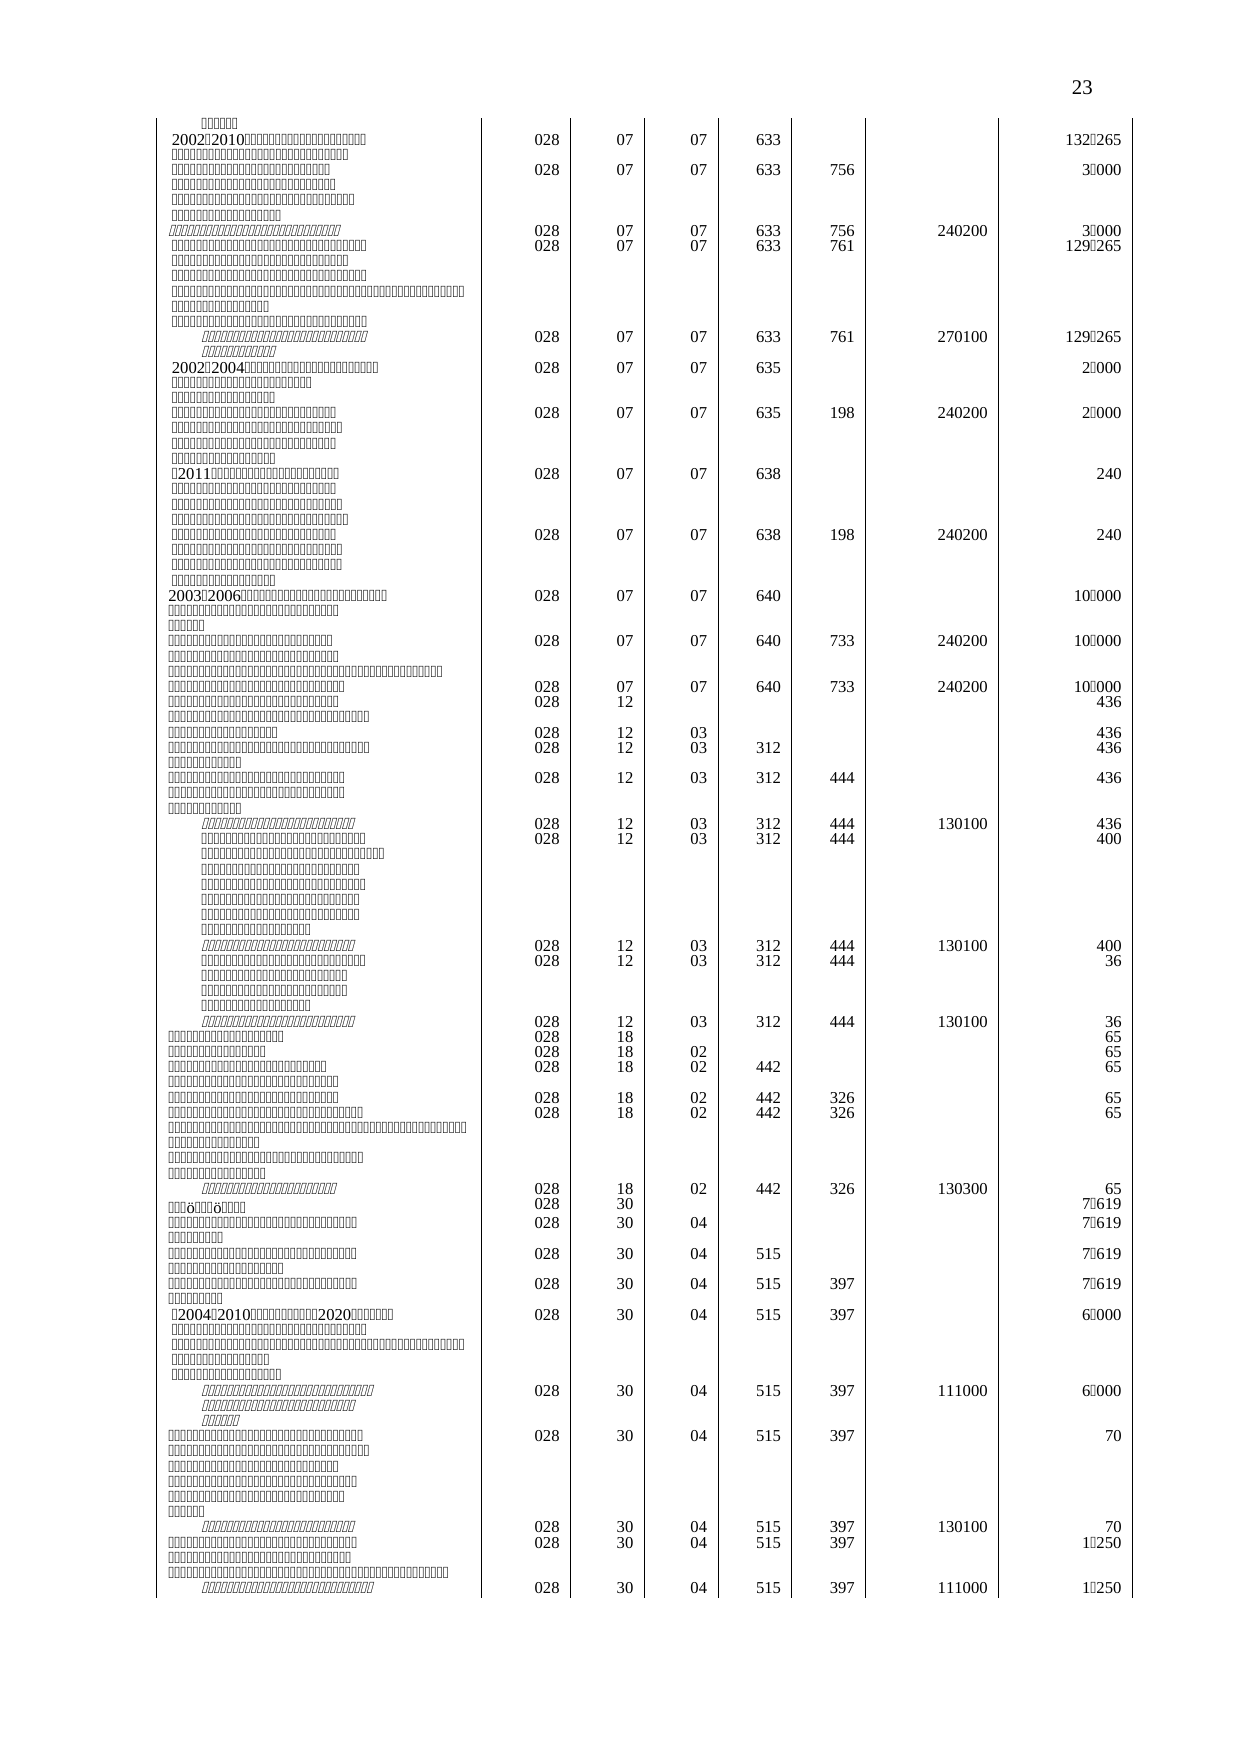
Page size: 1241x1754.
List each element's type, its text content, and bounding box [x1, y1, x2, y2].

table_cell  [999, 1046, 1132, 1061]
table_cell [792, 361, 865, 407]
table_cell  [645, 681, 718, 696]
table_cell  [571, 331, 644, 361]
table_cell  [482, 1521, 570, 1537]
table_cell  [719, 1061, 791, 1091]
table_cell  [999, 1198, 1132, 1217]
table_cell  [645, 1015, 718, 1031]
table_cell  [719, 1385, 791, 1430]
table_cell [999, 118, 1132, 133]
table_cell    [157, 772, 481, 818]
table_cell  [792, 225, 865, 240]
table_cell  [571, 1091, 644, 1107]
table_cell [1133, 939, 1163, 954]
table_cell [1133, 1046, 1163, 1061]
table_cell  [482, 1278, 570, 1308]
table_cell [1133, 818, 1163, 833]
table_cell  [866, 635, 998, 681]
table_cell    [157, 1385, 481, 1430]
table_cell [1133, 133, 1163, 164]
table_cell [866, 711, 998, 742]
table_cell  [792, 939, 865, 954]
table_cell [866, 590, 998, 635]
table_cell  [792, 1537, 865, 1582]
table_cell     [157, 164, 481, 224]
table_cell [1133, 118, 1163, 133]
table_cell [866, 1046, 998, 1061]
table_cell  [571, 742, 644, 772]
table_cell  [999, 590, 1132, 635]
table_cell  [999, 1183, 1132, 1198]
table_cell  [719, 225, 791, 240]
table_cell  [792, 955, 865, 1015]
table_cell  [645, 240, 718, 331]
table_cell  [482, 1430, 570, 1521]
table_cell  [482, 225, 570, 240]
table_cell  [571, 1107, 644, 1183]
table_cell  [792, 164, 865, 224]
table_cell  [571, 1430, 644, 1521]
table_cell [866, 1248, 998, 1278]
table_cell   [157, 1248, 481, 1278]
table_cell  [645, 529, 718, 589]
table_cell  [482, 1183, 570, 1198]
table_cell  [482, 1198, 570, 1217]
table_cell  [999, 696, 1132, 711]
table_cell  [482, 1046, 570, 1061]
table_cell  [719, 1521, 791, 1537]
table_cell  [792, 1521, 865, 1537]
table_cell [719, 118, 791, 133]
table_cell  [645, 1537, 718, 1582]
table_cell  [571, 1183, 644, 1198]
table_cell  [482, 1537, 570, 1582]
table_cell  [645, 955, 718, 1015]
table_cell  [792, 1183, 865, 1198]
table_cell  [866, 1385, 998, 1430]
table_cell  [719, 361, 791, 407]
table_cell  [157, 1046, 481, 1061]
table_cell [1133, 468, 1163, 529]
table_cell  [482, 742, 570, 772]
table_cell  [482, 468, 570, 529]
table_cell [792, 118, 865, 133]
table_cell  [482, 711, 570, 742]
table_cell [792, 1217, 865, 1248]
table_cell  [482, 772, 570, 818]
table_cell  [482, 1217, 570, 1248]
table_cell  [571, 833, 644, 939]
table_cell      [157, 240, 481, 331]
table_cell  [999, 1015, 1132, 1031]
table_cell  [719, 468, 791, 529]
table_cell [1133, 240, 1163, 331]
table_cell [1133, 1278, 1163, 1308]
table_cell  [866, 1183, 998, 1198]
table_cell  [999, 1107, 1132, 1183]
table_cell  [792, 1309, 865, 1384]
table_cell [1133, 331, 1163, 361]
table_cell  [999, 529, 1132, 589]
table_cell  [571, 590, 644, 635]
table_cell  [157, 1521, 481, 1537]
table_cell  [157, 118, 481, 133]
table_cell  [157, 818, 481, 833]
table_cell [1133, 1015, 1163, 1031]
table_cell  [645, 1430, 718, 1521]
table_cell  [645, 1091, 718, 1107]
table_cell [645, 118, 718, 133]
table_cell [866, 240, 998, 331]
table_cell  [999, 1582, 1132, 1597]
table_cell  [482, 1107, 570, 1183]
table_cell [792, 1046, 865, 1061]
table_cell   [157, 133, 481, 164]
table_cell  [719, 164, 791, 224]
table_cell  [645, 742, 718, 772]
table_cell  [719, 1248, 791, 1278]
table_cell  [645, 772, 718, 818]
table_cell  [645, 1217, 718, 1248]
table_cell [866, 772, 998, 818]
table_cell [1133, 1183, 1163, 1198]
table_cell  [571, 939, 644, 954]
table_cell [866, 742, 998, 772]
table_cell  [792, 1107, 865, 1183]
table_cell  [792, 1430, 865, 1521]
table_cell [719, 696, 791, 711]
table_cell [866, 1107, 998, 1183]
table_cell    [157, 590, 481, 635]
table_cell  [719, 681, 791, 696]
table_cell [866, 696, 998, 711]
table_cell  [571, 1046, 644, 1061]
table_cell  [999, 1031, 1132, 1046]
table_cell [792, 133, 865, 164]
table_cell  [719, 331, 791, 361]
table_cell     [157, 529, 481, 589]
table_cell [645, 696, 718, 711]
table_cell  [645, 407, 718, 468]
table_cell  [999, 1061, 1132, 1091]
table_cell  [866, 407, 998, 468]
table_cell  [157, 1091, 481, 1107]
table_cell  [157, 681, 481, 696]
table_cell  [999, 225, 1132, 240]
table_cell  [571, 468, 644, 529]
table_cell [866, 1278, 998, 1308]
table_cell [866, 1198, 998, 1217]
table_cell  [645, 1521, 718, 1537]
table_cell  [792, 1278, 865, 1308]
table_cell  [571, 696, 644, 711]
table_cell  [482, 1015, 570, 1031]
table_cell  [482, 240, 570, 331]
table_cell [571, 118, 644, 133]
table_cell [1133, 1091, 1163, 1107]
table_cell  [719, 833, 791, 939]
table_cell   [157, 1278, 481, 1308]
table_cell  [645, 1582, 718, 1597]
table_cell  [571, 225, 644, 240]
table_cell  [999, 772, 1132, 818]
table_cell [1133, 1198, 1163, 1217]
table_cell        [157, 833, 481, 939]
table_cell  [999, 833, 1132, 939]
table_cell [1133, 164, 1163, 224]
table_cell  [571, 407, 644, 468]
table_cell  [719, 772, 791, 818]
table_cell  [719, 1278, 791, 1308]
table_cell [1133, 772, 1163, 818]
table_cell [1133, 1217, 1163, 1248]
table_cell  [482, 1582, 570, 1597]
table_cell  [645, 361, 718, 407]
table_cell [1133, 529, 1163, 589]
table_cell [866, 361, 998, 407]
table_cell [1133, 742, 1163, 772]
table_cell  [571, 1278, 644, 1308]
table_cell [1133, 1031, 1163, 1046]
table_cell [866, 1309, 998, 1384]
table_cell  [999, 1521, 1132, 1537]
table_cell  [571, 133, 644, 164]
table_cell  [571, 1309, 644, 1384]
table_cell  [645, 1309, 718, 1384]
table_cell  [866, 818, 998, 833]
table_cell  [999, 1217, 1132, 1248]
table_cell  [792, 635, 865, 681]
table_cell   [157, 331, 481, 361]
table_cell  [645, 711, 718, 742]
table_cell  [482, 133, 570, 164]
table_cell  [645, 133, 718, 164]
table_cell  [999, 133, 1132, 164]
table_cell [1133, 696, 1163, 711]
table_cell öö [157, 1198, 481, 1217]
table_cell  [571, 361, 644, 407]
table_cell  [571, 1015, 644, 1031]
table_cell  [999, 711, 1132, 742]
table_cell  [157, 696, 481, 711]
table_cell  [482, 164, 570, 224]
table_cell [1133, 1309, 1163, 1384]
table_cell [866, 955, 998, 1015]
table_cell  [645, 1061, 718, 1091]
table_cell [792, 590, 865, 635]
table_cell [866, 1430, 998, 1521]
table_cell [792, 1031, 865, 1046]
table_cell  [645, 331, 718, 361]
table_cell  [999, 1537, 1132, 1582]
table_cell [1133, 635, 1163, 681]
table_cell  [571, 1521, 644, 1537]
table_cell [645, 1031, 718, 1046]
table_cell  [645, 818, 718, 833]
table_cell  [482, 407, 570, 468]
table_cell  [999, 635, 1132, 681]
table_cell [1133, 1385, 1163, 1430]
table_cell  [719, 939, 791, 954]
table_cell [1133, 1521, 1163, 1537]
table_cell  [866, 331, 998, 361]
table_cell  [866, 939, 998, 954]
table_cell [866, 118, 998, 133]
table_cell    [157, 1537, 481, 1582]
table_cell  [571, 1582, 644, 1597]
table_cell  [645, 1248, 718, 1278]
table_cell  [719, 818, 791, 833]
table_cell [1133, 833, 1163, 939]
table_cell  [719, 1582, 791, 1597]
table_cell [1133, 1582, 1163, 1597]
table_cell  [792, 681, 865, 696]
table_cell  [999, 742, 1132, 772]
table_cell  [482, 590, 570, 635]
table_cell  [719, 635, 791, 681]
table_cell  [719, 1091, 791, 1107]
table_cell  [999, 818, 1132, 833]
table_cell  [999, 1248, 1132, 1278]
table_cell [1133, 1248, 1163, 1278]
table_cell  [482, 1061, 570, 1091]
table_cell  [719, 1537, 791, 1582]
table_cell  [571, 1248, 644, 1278]
table_cell     [157, 468, 481, 529]
table_cell  [999, 1091, 1132, 1107]
table_cell [866, 133, 998, 164]
table_cell  [645, 225, 718, 240]
table_cell [866, 1061, 998, 1091]
table_cell [1133, 1107, 1163, 1183]
table_cell  [999, 164, 1132, 224]
table_cell  [792, 818, 865, 833]
table_cell [1133, 955, 1163, 1015]
table_cell  [571, 1061, 644, 1091]
table_cell  [792, 772, 865, 818]
table_cell  [999, 1430, 1132, 1521]
table_cell  [866, 1015, 998, 1031]
table_cell [1133, 590, 1163, 635]
table_cell [482, 118, 570, 133]
table_cell [792, 1248, 865, 1278]
table_cell  [645, 1046, 718, 1061]
table_cell  [571, 1217, 644, 1248]
table_cell  [866, 1582, 998, 1597]
table_cell  [719, 1107, 791, 1183]
table_cell  [645, 939, 718, 954]
table_cell  [482, 955, 570, 1015]
table_cell  [482, 331, 570, 361]
table_cell  [719, 955, 791, 1015]
table_cell  [792, 407, 865, 468]
table_cell [719, 711, 791, 742]
table_cell [866, 1217, 998, 1248]
table_cell  [719, 742, 791, 772]
table_cell [719, 1031, 791, 1046]
table_cell   [157, 1217, 481, 1248]
table_cell  [792, 1015, 865, 1031]
table_cell  [719, 1015, 791, 1031]
table_cell [1133, 681, 1163, 696]
table_cell  [482, 818, 570, 833]
table_cell  [157, 1183, 481, 1198]
table_cell [1133, 225, 1163, 240]
table_cell  [482, 1385, 570, 1430]
table_cell  [999, 681, 1132, 696]
table_cell  [792, 833, 865, 939]
table_cell  [999, 939, 1132, 954]
table_cell [792, 468, 865, 529]
table_cell [719, 1217, 791, 1248]
table_cell  [999, 1309, 1132, 1384]
table_cell [1133, 711, 1163, 742]
table_cell  [999, 1385, 1132, 1430]
table_cell  [719, 1430, 791, 1521]
table_cell  [482, 1309, 570, 1384]
table_cell [792, 1198, 865, 1217]
table_cell  [792, 240, 865, 331]
table_cell  [645, 468, 718, 529]
table_cell  [866, 681, 998, 696]
table_cell  [571, 240, 644, 331]
table_cell     [157, 1107, 481, 1183]
table_cell [866, 1091, 998, 1107]
table_cell [792, 1061, 865, 1091]
table_cell  [999, 407, 1132, 468]
table_cell  [571, 635, 644, 681]
table_cell  [482, 529, 570, 589]
table_cell  [645, 1183, 718, 1198]
table_cell  [482, 635, 570, 681]
table_cell  [999, 240, 1132, 331]
table_cell  [866, 529, 998, 589]
table_cell [866, 1537, 998, 1582]
table_cell  [571, 1031, 644, 1046]
table_cell  [482, 1091, 570, 1107]
table_cell  [719, 1183, 791, 1198]
table_cell [645, 1198, 718, 1217]
table_cell  [792, 529, 865, 589]
table_cell  [571, 772, 644, 818]
table_cell  [645, 833, 718, 939]
table_cell    [157, 361, 481, 407]
table_cell   [157, 742, 481, 772]
table_cell  [719, 407, 791, 468]
table_cell  [999, 331, 1132, 361]
table_cell  [719, 529, 791, 589]
table_cell     [157, 1309, 481, 1384]
table_cell [719, 1046, 791, 1061]
table_cell  [571, 711, 644, 742]
table_cell  [571, 818, 644, 833]
table_cell  [571, 1537, 644, 1582]
table_cell  [482, 1248, 570, 1278]
table_cell  [482, 1031, 570, 1046]
table_cell  [719, 240, 791, 331]
table_cell  [157, 225, 481, 240]
table_cell  [157, 1031, 481, 1046]
table_cell  [482, 939, 570, 954]
table_cell [1133, 1061, 1163, 1091]
table_cell  [482, 696, 570, 711]
table_cell  [645, 1278, 718, 1308]
table_cell  [571, 681, 644, 696]
table_cell  [792, 1582, 865, 1597]
table_cell [1133, 1537, 1163, 1582]
table_cell  [157, 1582, 481, 1597]
table_cell  [571, 1198, 644, 1217]
table_cell  [571, 955, 644, 1015]
table_cell  [999, 955, 1132, 1015]
table_cell  [482, 833, 570, 939]
table_cell     [157, 407, 481, 468]
table_cell  [866, 1521, 998, 1537]
table_cell [1133, 361, 1163, 407]
table_cell  [571, 1385, 644, 1430]
table_cell [1133, 1430, 1163, 1521]
table_cell  [645, 590, 718, 635]
table_cell  [157, 1015, 481, 1031]
table_cell    [157, 635, 481, 681]
table_cell  [645, 635, 718, 681]
table_cell  [792, 331, 865, 361]
table_cell  [719, 590, 791, 635]
table_cell  [571, 164, 644, 224]
table_cell   [157, 1061, 481, 1091]
table_cell [1133, 407, 1163, 468]
table_cell  [157, 939, 481, 954]
table_cell  [866, 225, 998, 240]
table_cell  [719, 133, 791, 164]
table_cell  [571, 529, 644, 589]
table_cell [866, 1031, 998, 1046]
table_cell  [645, 1385, 718, 1430]
table_cell  [999, 468, 1132, 529]
table_cell  [719, 1309, 791, 1384]
table_cell [792, 696, 865, 711]
table_cell [792, 711, 865, 742]
table_cell [719, 1198, 791, 1217]
table_cell   [157, 711, 481, 742]
table_cell [866, 468, 998, 529]
table_cell [792, 742, 865, 772]
table_cell  [999, 361, 1132, 407]
table_cell  [792, 1385, 865, 1430]
table_cell [866, 833, 998, 939]
table_cell       [157, 1430, 481, 1521]
table_cell  [645, 164, 718, 224]
table_cell  [482, 361, 570, 407]
table_cell     [157, 955, 481, 1015]
table_cell  [482, 681, 570, 696]
table_cell  [792, 1091, 865, 1107]
table_cell [866, 164, 998, 224]
table_cell  [999, 1278, 1132, 1308]
table_cell  [645, 1107, 718, 1183]
